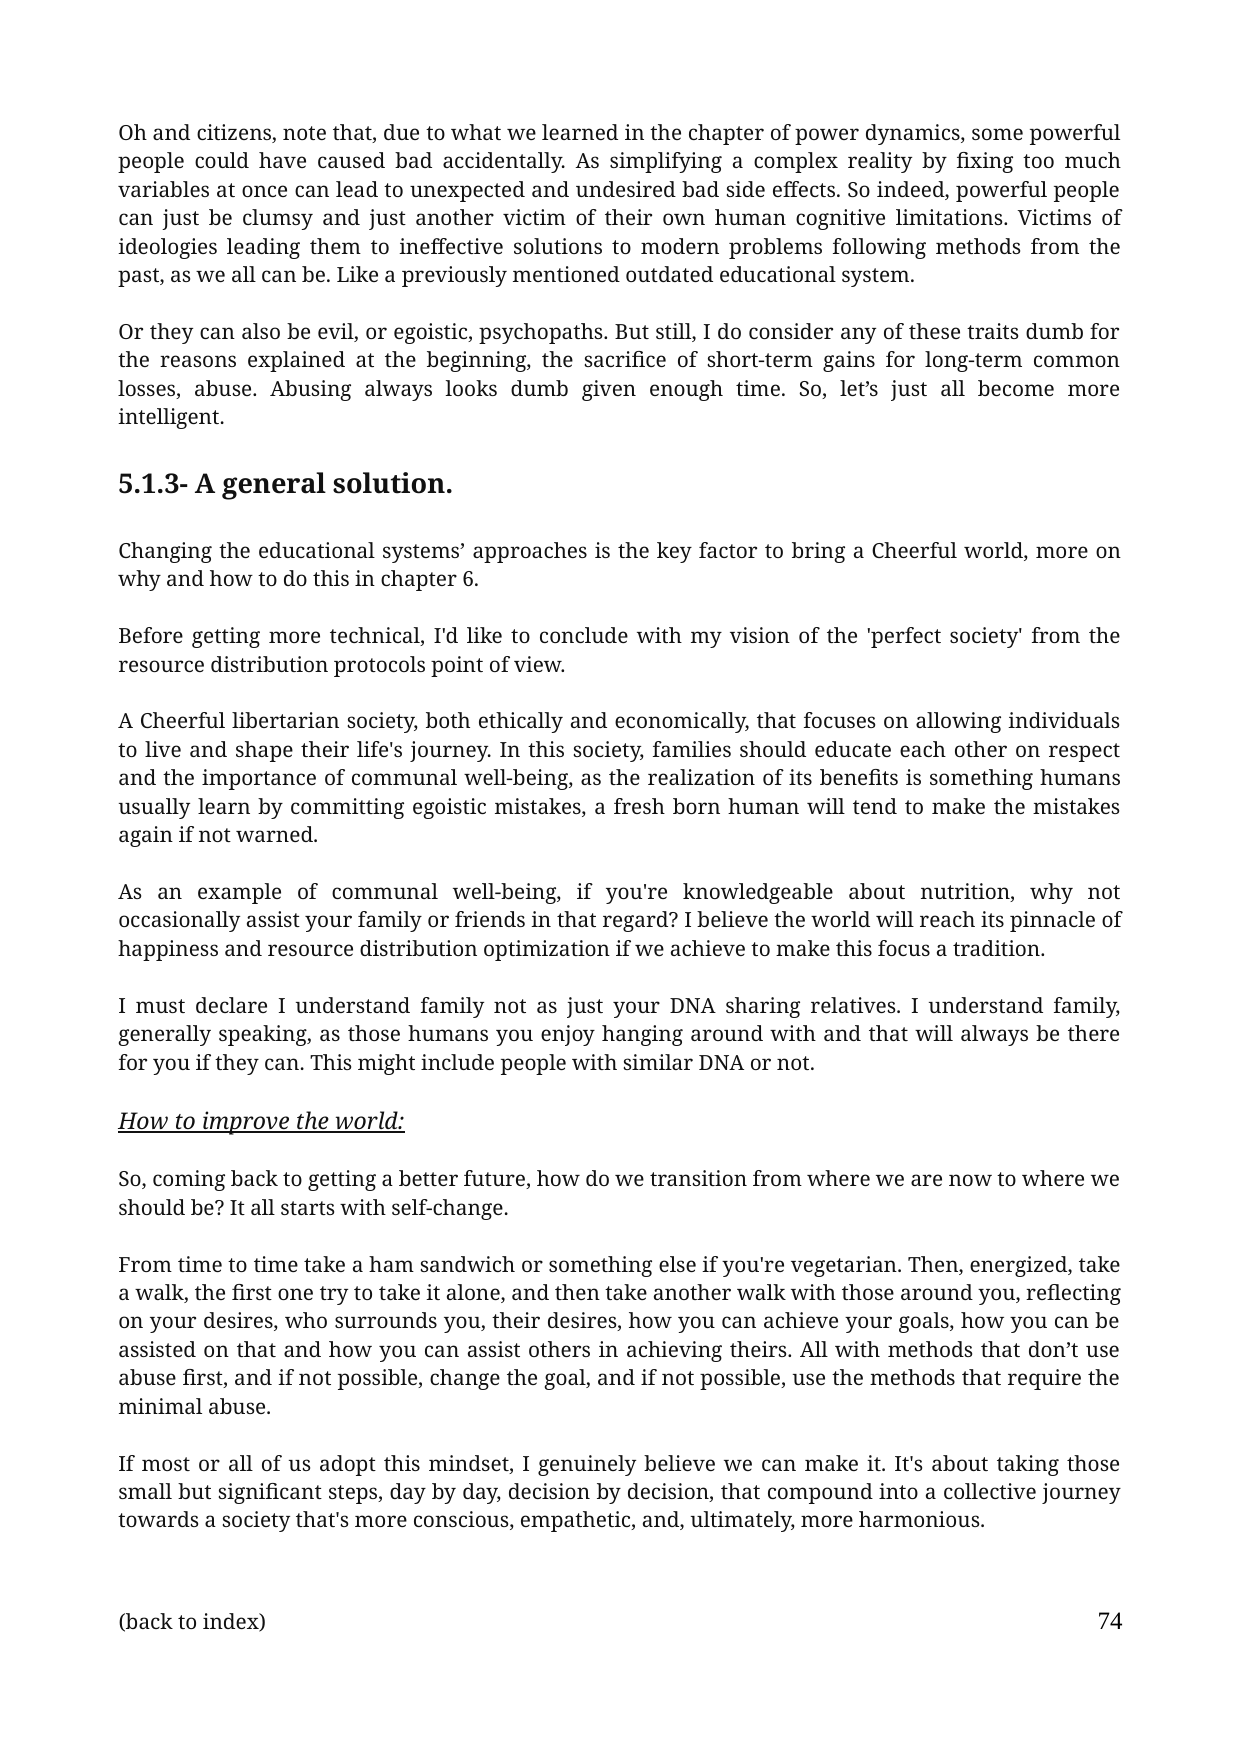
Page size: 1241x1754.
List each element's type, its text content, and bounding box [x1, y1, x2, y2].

text 5.1.3- A general solution. [118, 465, 1122, 502]
text If most or all of us adopt this mindset, I genuinely believe we can make it. It's about taking those small but significant steps, day by day, decision by decision, that compound into a collective journey towards a society that's more conscious, empathetic, and, ultimately, more harmonious. [118, 1449, 1122, 1534]
text A Cheerful libertarian society, both ethically and economically, that focuses on allowing individuals to live and shape their life's journey. In this society, families should educate each other on respect and the importance of communal well-being, as the realization of its benefits is something humans usually learn by committing egoistic mistakes, a fresh born human will tend to make the mistakes again if not warned. [118, 707, 1122, 849]
text From time to time take a ham sandwich or something else if you're vegetarian. Then, energized, take a walk, the first one try to take it alone, and then take another walk with those around you, reflecting on your desires, who surrounds you, their desires, how you can achieve your goals, how you can be assisted on that and how you can assist others in achieving theirs. All with methods that don’t use abuse first, and if not possible, change the goal, and if not possible, use the methods that require the minimal abuse. [118, 1250, 1122, 1420]
text How to improve the world: [118, 1105, 1122, 1136]
text Before getting more technical, I'd like to conclude with my vision of the 'perfect society' from the resource distribution protocols point of view. [118, 621, 1122, 678]
text As an example of communal well-being, if you're knowledgeable about nutrition, why not occasionally assist your family or friends in that regard? I believe the world will reach its pinnacle of happiness and resource distribution optimization if we achieve to make this focus a tradition. [118, 877, 1122, 962]
text Oh and citizens, note that, due to what we learned in the chapter of power dynamics, some powerful people could have caused bad accidentally. As simplifying a complex reality by fixing too much variables at once can lead to unexpected and undesired bad side effects. So indeed, powerful people can just be clumsy and just another victim of their own human cognitive limitations. Victims of ideologies leading them to ineffective solutions to modern problems following methods from the past, as we all can be. Like a previously mentioned outdated educational system. [118, 118, 1122, 289]
text So, coming back to getting a better future, how do we transition from where we are now to where we should be? It all starts with self-change. [118, 1164, 1122, 1221]
text Changing the educational systems’ approaches is the key factor to bring a Cheerful world, more on why and how to do this in chapter 6. [118, 536, 1122, 593]
text Or they can also be evil, or egoistic, psychopaths. But still, I do consider any of these traits dumb for the reasons explained at the beginning, the sacrifice of short-term gains for long-term common losses, abuse. Abusing always looks dumb given enough time. So, let’s just all become more intelligent. [118, 317, 1122, 431]
text I must declare I understand family not as just your DNA sharing relatives. I understand family, generally speaking, as those humans you enjoy hanging around with and that will always be there for you if they can. This might include people with similar DNA or not. [118, 991, 1122, 1076]
